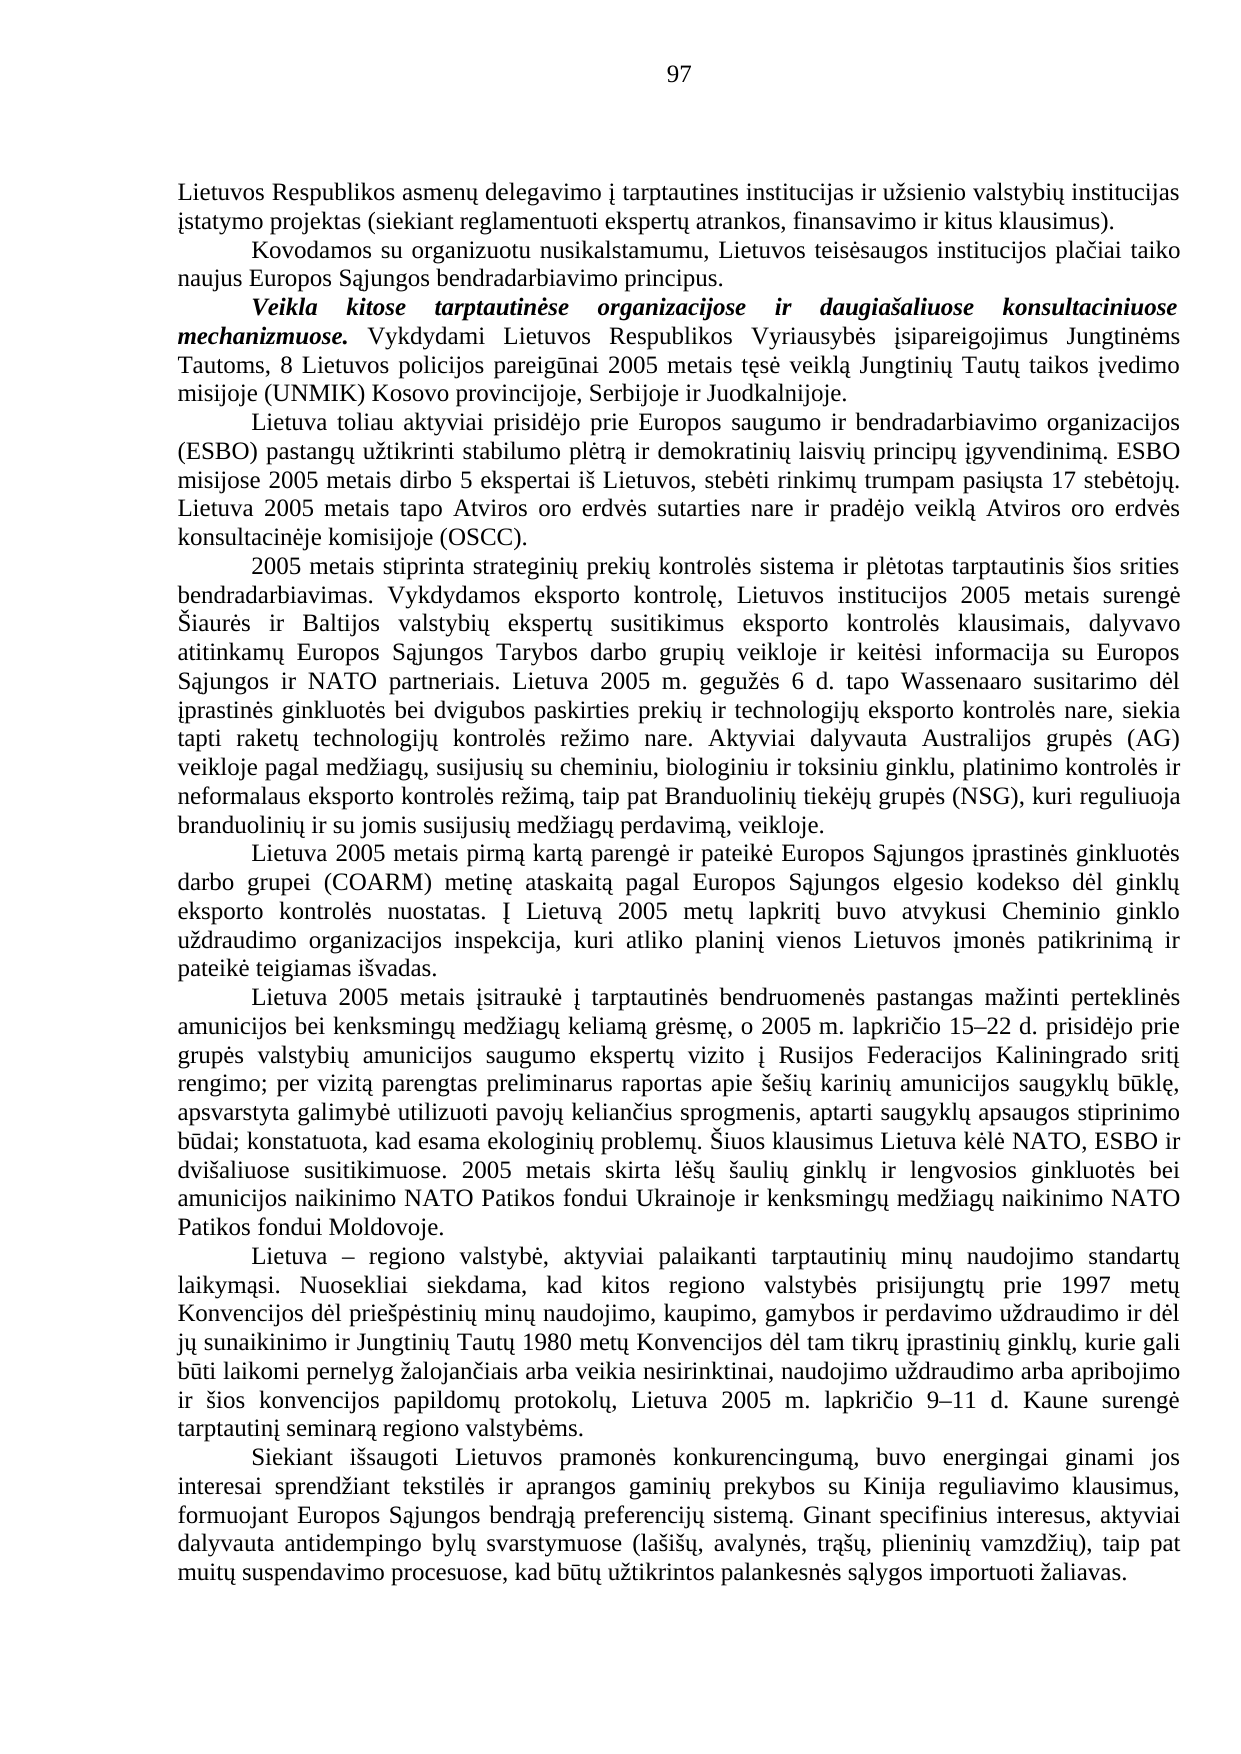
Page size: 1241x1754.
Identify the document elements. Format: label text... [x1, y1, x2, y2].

text Kovodamos su organizuotu nusikalstamumu, Lietuvos teisėsaugos institucijos plačiai taiko naujus Europos Sąjungos bendradarbiavimo principus. [177, 235, 1181, 292]
text Veikla kitose tarptautinėse organizacijose ir daugiašaliuose konsultaciniuose mechanizmuose. Vykdydami Lietuvos Respublikos Vyriausybės įsipareigojimus Jungtinėms Tautoms, 8 Lietuvos policijos pareigūnai 2005 metais tęsė veiklą Jungtinių Tautų taikos įvedimo misijoje (UNMIK) Kosovo provincijoje, Serbijoje ir Juodkalnijoje. [177, 292, 1181, 407]
text Lietuva 2005 metais pirmą kartą parengė ir pateikė Europos Sąjungos įprastinės ginkluotės darbo grupei (COARM) metinę ataskaitą pagal Europos Sąjungos elgesio kodekso dėl ginklų eksporto kontrolės nuostatas. Į Lietuvą 2005 metų lapkritį buvo atvykusi Cheminio ginklo uždraudimo organizacijos inspekcija, kuri atliko planinį vienos Lietuvos įmonės patikrinimą ir pateikė teigiamas išvadas. [177, 838, 1181, 982]
text 2005 metais stiprinta strateginių prekių kontrolės sistema ir plėtotas tarptautinis šios srities bendradarbiavimas. Vykdydamos eksporto kontrolę, Lietuvos institucijos 2005 metais surengė Šiaurės ir Baltijos valstybių ekspertų susitikimus eksporto kontrolės klausimais, dalyvavo atitinkamų Europos Sąjungos Tarybos darbo grupių veikloje ir keitėsi informacija su Europos Sąjungos ir NATO partneriais. Lietuva 2005 m. gegužės 6 d. tapo Wassenaaro susitarimo dėl įprastinės ginkluotės bei dvigubos paskirties prekių ir technologijų eksporto kontrolės nare, siekia tapti raketų technologijų kontrolės režimo nare. Aktyviai dalyvauta Australijos grupės (AG) veikloje pagal medžiagų, susijusių su cheminiu, biologiniu ir toksiniu ginklu, platinimo kontrolės ir neformalaus eksporto kontrolės režimą, taip pat Branduolinių tiekėjų grupės (NSG), kuri reguliuoja branduolinių ir su jomis susijusių medžiagų perdavimą, veikloje. [177, 551, 1181, 838]
text Lietuva toliau aktyviai prisidėjo prie Europos saugumo ir bendradarbiavimo organizacijos (ESBO) pastangų užtikrinti stabilumo plėtrą ir demokratinių laisvių principų įgyvendinimą. ESBO misijose 2005 metais dirbo 5 ekspertai iš Lietuvos, stebėti rinkimų trumpam pasiųsta 17 stebėtojų. Lietuva 2005 metais tapo Atviros oro erdvės sutarties nare ir pradėjo veiklą Atviros oro erdvės konsultacinėje komisijoje (OSCC). [177, 407, 1181, 551]
text Lietuva 2005 metais įsitraukė į tarptautinės bendruomenės pastangas mažinti perteklinės amunicijos bei kenksmingų medžiagų keliamą grėsmę, o 2005 m. lapkričio 15–22 d. prisidėjo prie grupės valstybių amunicijos saugumo ekspertų vizito į Rusijos Federacijos Kaliningrado sritį rengimo; per vizitą parengtas preliminarus raportas apie šešių karinių amunicijos saugyklų būklę, apsvarstyta galimybė utilizuoti pavojų keliančius sprogmenis, aptarti saugyklų apsaugos stiprinimo būdai; konstatuota, kad esama ekologinių problemų. Šiuos klausimus Lietuva kėlė NATO, ESBO ir dvišaliuose susitikimuose. 2005 metais skirta lėšų šaulių ginklų ir lengvosios ginkluotės bei amunicijos naikinimo NATO Patikos fondui Ukrainoje ir kenksmingų medžiagų naikinimo NATO Patikos fondui Moldovoje. [177, 982, 1181, 1241]
text Lietuvos Respublikos asmenų delegavimo į tarptautines institucijas ir užsienio valstybių institucijas įstatymo projektas (siekiant reglamentuoti ekspertų atrankos, finansavimo ir kitus klausimus). [177, 177, 1181, 235]
text Lietuva – regiono valstybė, aktyviai palaikanti tarptautinių minų naudojimo standartų laikymąsi. Nuosekliai siekdama, kad kitos regiono valstybės prisijungtų prie 1997 metų Konvencijos dėl priešpėstinių minų naudojimo, kaupimo, gamybos ir perdavimo uždraudimo ir dėl jų sunaikinimo ir Jungtinių Tautų 1980 metų Konvencijos dėl tam tikrų įprastinių ginklų, kurie gali būti laikomi pernelyg žalojančiais arba veikia nesirinktinai, naudojimo uždraudimo arba apribojimo ir šios konvencijos papildomų protokolų, Lietuva 2005 m. lapkričio 9–11 d. Kaune surengė tarptautinį seminarą regiono valstybėms. [177, 1241, 1181, 1442]
text Siekiant išsaugoti Lietuvos pramonės konkurencingumą, buvo energingai ginami jos interesai sprendžiant tekstilės ir aprangos gaminių prekybos su Kinija reguliavimo klausimus, formuojant Europos Sąjungos bendrąją preferencijų sistemą. Ginant specifinius interesus, aktyviai dalyvauta antidempingo bylų svarstymuose (lašišų, avalynės, trąšų, plieninių vamzdžių), taip pat muitų suspendavimo procesuose, kad būtų užtikrintos palankesnės sąlygos importuoti žaliavas. [177, 1442, 1181, 1586]
